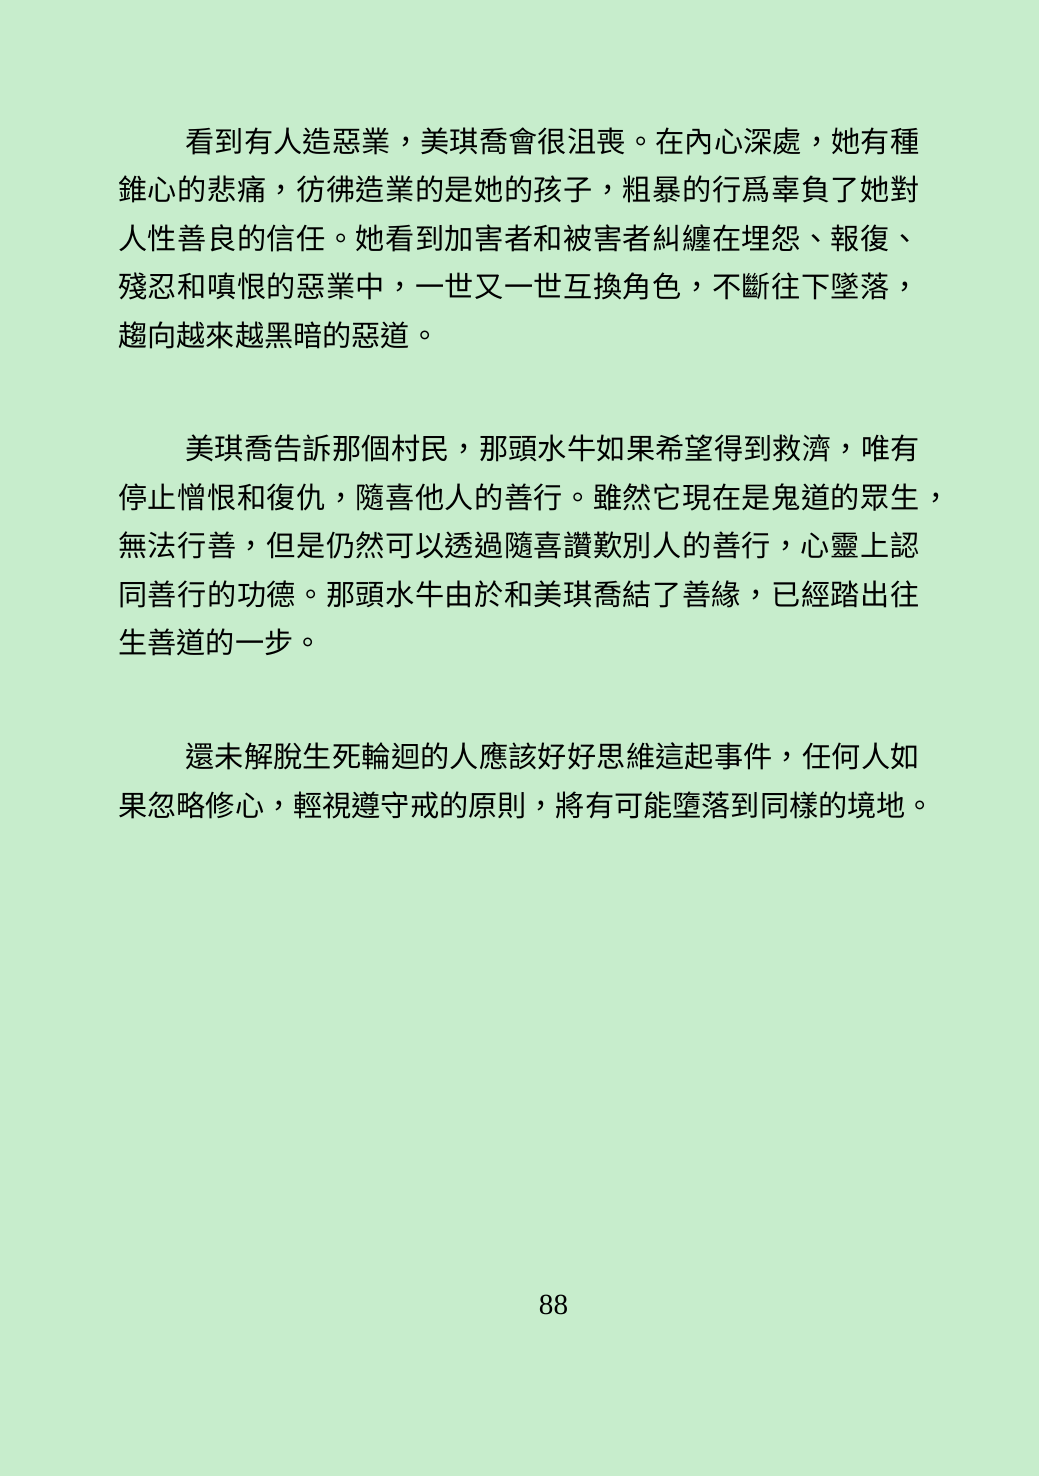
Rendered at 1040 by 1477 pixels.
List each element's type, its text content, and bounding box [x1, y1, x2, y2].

text 看到有人造惡業，美琪喬會很沮喪。在內心深處，她有種錐心的悲痛，彷彿造業的是她的孩子，粗暴的行爲辜負了她對人性善良的信任。她看到加害者和被害者糾纏在埋怨、報復、殘忍和嗔恨的惡業中，一世又一世互換角色，不斷往下墜落，趨向越來越黑暗的惡道。 [118, 118, 921, 354]
text 還未解脫生死輪迴的人應該好好思維這起事件，任何人如果忽略修心，輕視遵守戒的原則，將有可能墮落到同樣的境地。 [118, 733, 921, 824]
text 美琪喬告訴那個村民，那頭水牛如果希望得到救濟，唯有停止憎恨和復仇，隨喜他人的善行。雖然它現在是鬼道的眾生，無法行善，但是仍然可以透過隨喜讚歎別人的善行，心靈上認同善行的功德。那頭水牛由於和美琪喬結了善緣，已經踏出往生善道的一步。 [118, 426, 921, 662]
